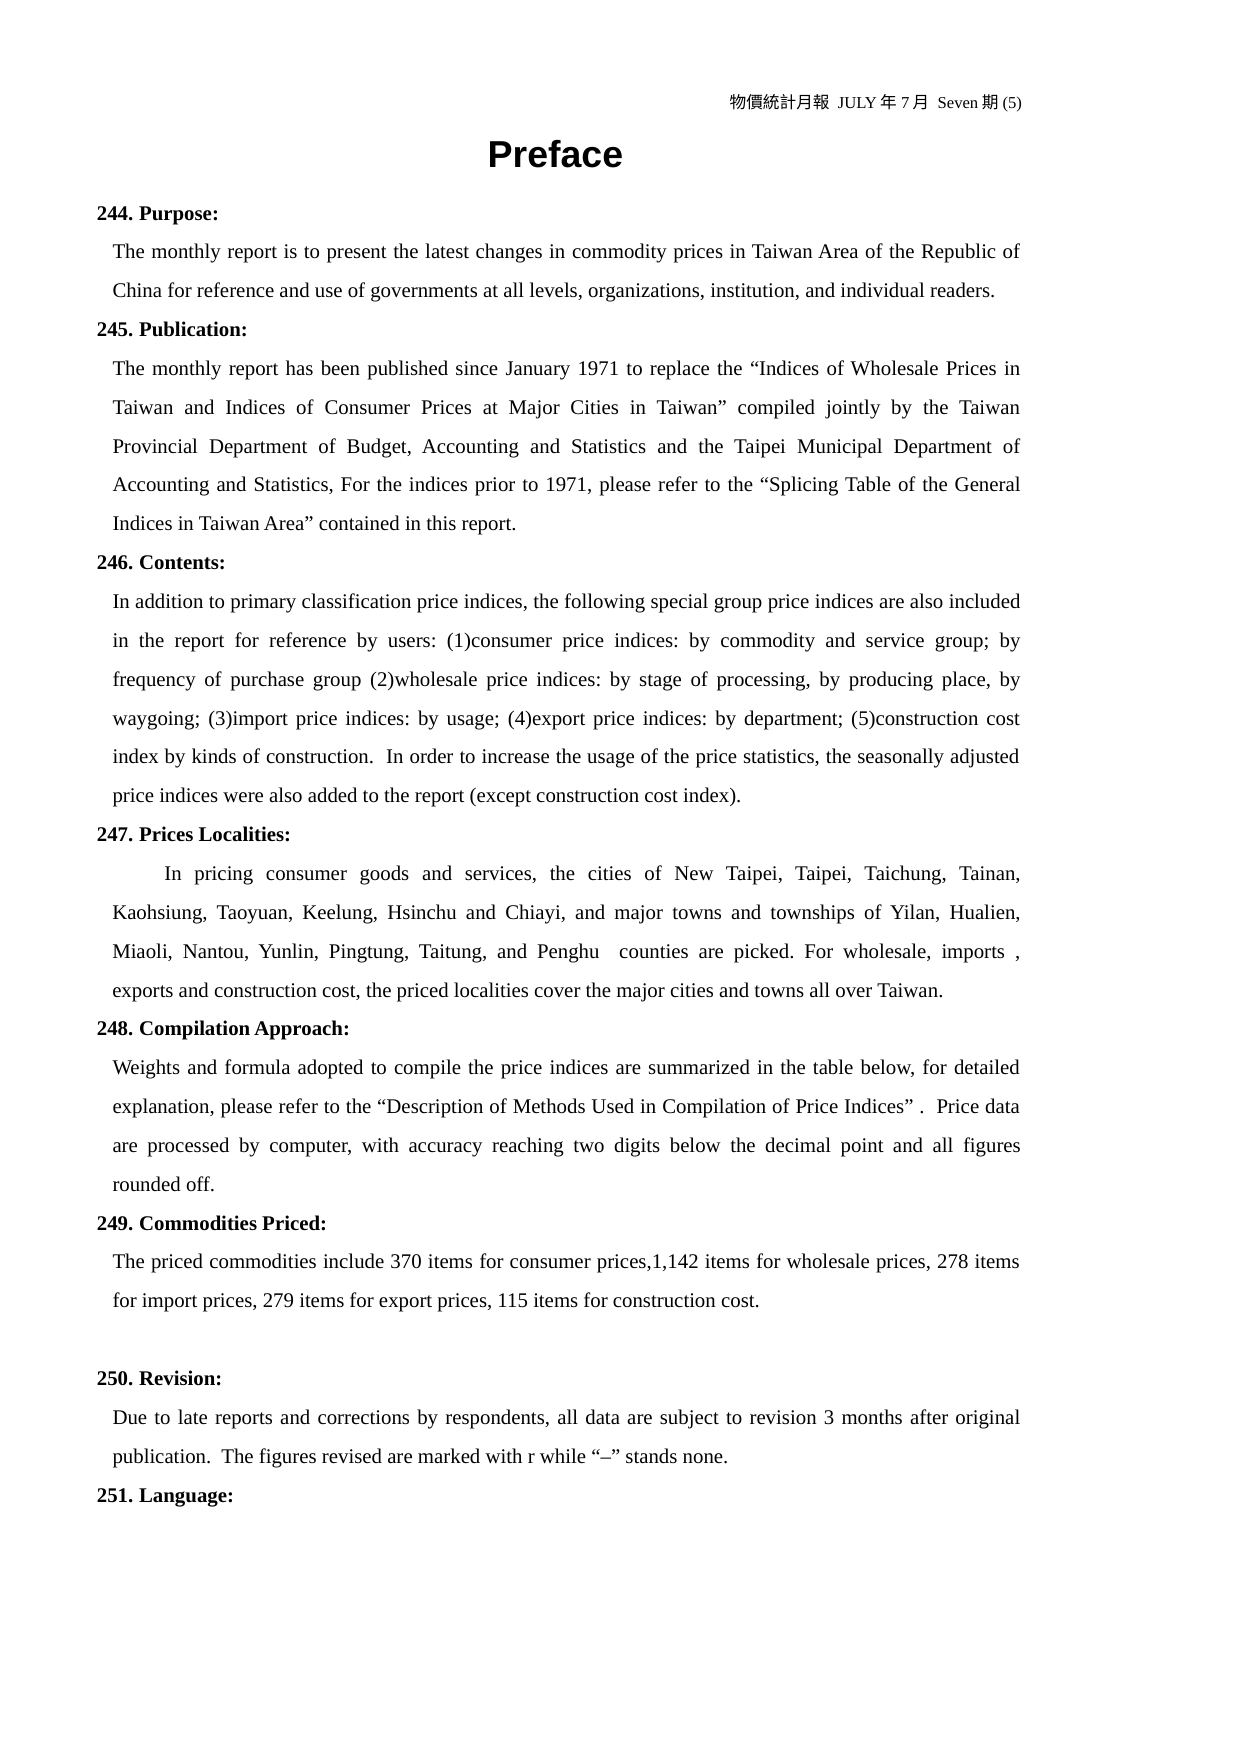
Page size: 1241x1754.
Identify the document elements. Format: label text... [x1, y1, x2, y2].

list Publication: [97, 310, 1022, 349]
text In pricing consumer goods and services, the cities of New Taipei, Taipei, Taichung, Tainan, Kaohsiung, Taoyuan, Keelung, Hsinchu and Chiayi, and major towns and townships of Yilan, Hualien, Miaoli, Nantou, Yunlin, Pingtung, Taitung, and Penghu counties are picked. For wholesale, imports , exports and construction cost, the priced localities cover the major cities and towns all over Taiwan. [112, 854, 1022, 1009]
text The monthly report is to present the latest changes in commodity prices in Taiwan Area of the Republic of China for reference and use of governments at all levels, organizations, institution, and individual readers. [112, 232, 1022, 310]
text The monthly report has been published since January 1971 to replace the “Indices of Wholesale Prices in Taiwan and Indices of Consumer Prices at Major Cities in Taiwan” compiled jointly by the Taiwan Provincial Department of Budget, Accounting and Statistics and the Taipei Municipal Department of Accounting and Statistics, For the indices prior to 1971, please refer to the “Splicing Table of the General Indices in Taiwan Area” contained in this report. [112, 349, 1022, 543]
text The priced commodities include 370 items for consumer prices,1,142 items for wholesale prices, 278 items for import prices, 279 items for export prices, 115 items for construction cost. [112, 1243, 1022, 1320]
list Language: [97, 1476, 1022, 1514]
list Prices Localities: [97, 815, 1022, 854]
list Purpose: [97, 193, 1022, 232]
list Revision: [97, 1359, 1022, 1398]
subtitle Preface [89, 116, 1022, 193]
list Contents: [97, 543, 1022, 582]
text Weights and formula adopted to compile the price indices are summarized in the table below, for detailed explanation, please refer to the “Description of Methods Used in Compilation of Price Indices” . Price data are processed by computer, with accuracy reaching two digits below the decimal point and all figures rounded off. [112, 1048, 1022, 1204]
text In addition to primary classification price indices, the following special group price indices are also included in the report for reference by users: (1)consumer price indices: by commodity and service group; by frequency of purchase group (2)wholesale price indices: by stage of processing, by producing place, by waygoing; (3)import price indices: by usage; (4)export price indices: by department; (5)construction cost index by kinds of construction. In order to increase the usage of the price statistics, the seasonally adjusted price indices were also added to the report (except construction cost index). [112, 582, 1022, 815]
text Due to late reports and corrections by respondents, all data are subject to revision 3 months after original publication. The figures revised are marked with r while “–” stands none. [112, 1398, 1022, 1476]
list Commodities Priced: [97, 1204, 1022, 1243]
list Compilation Approach: [97, 1009, 1022, 1048]
